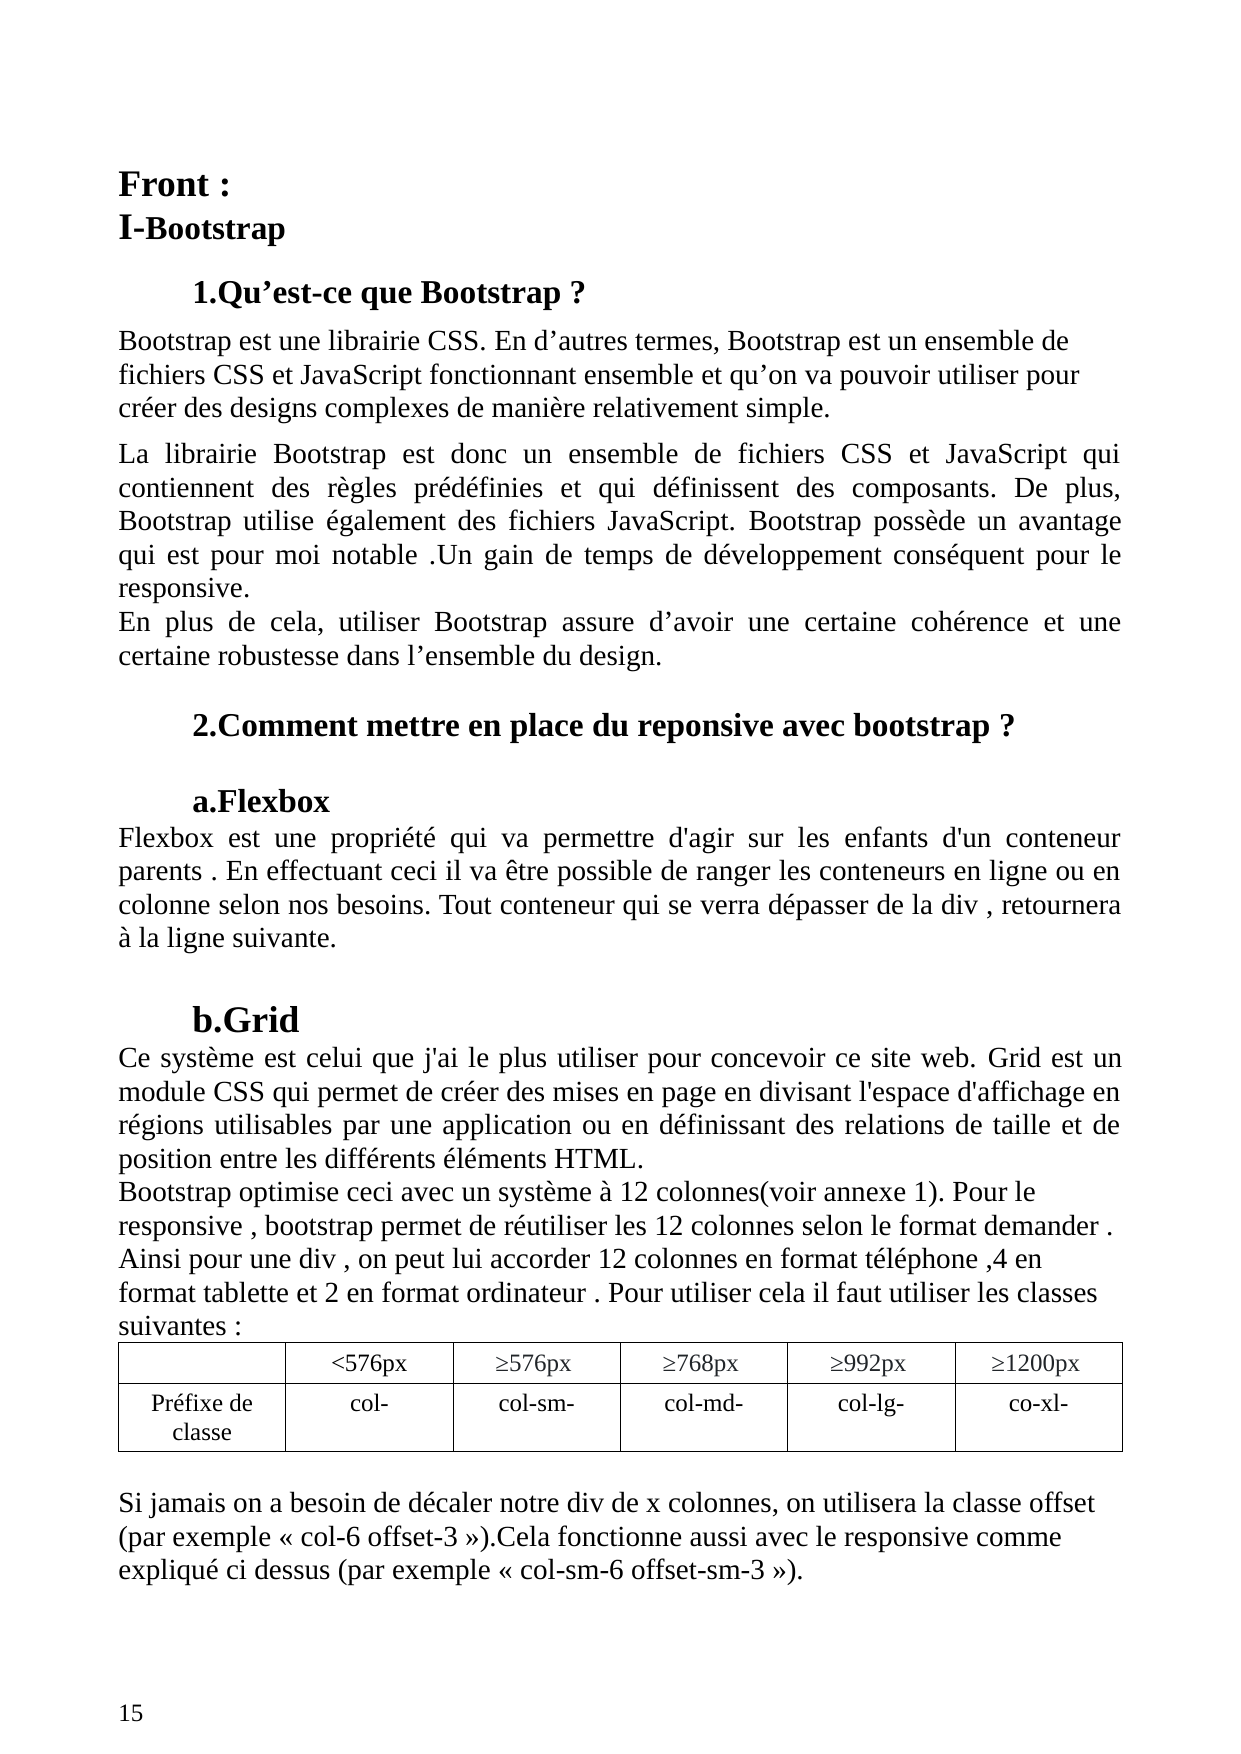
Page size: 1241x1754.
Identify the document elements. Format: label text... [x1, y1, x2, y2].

text Front : [118, 161, 1122, 204]
text En plus de cela, utiliser Bootstrap assure d’avoir une certaine cohérence et une certaine robustesse dans l’ensemble du design. [118, 604, 1122, 671]
text I-Bootstrap [118, 204, 1122, 247]
table_header [119, 1343, 285, 1382]
text b.Grid [118, 997, 1122, 1040]
text 2.Comment mettre en place du reponsive avec bootstrap ? [118, 705, 1122, 743]
text Bootstrap est une librairie CSS. En d’autres termes, Bootstrap est un ensemble de fichiers CSS et JavaScript fonctionnant ensemble et qu’on va pouvoir utiliser pour créer des designs complexes de manière relativement simple. [118, 323, 1122, 424]
subtitle 1.Qu’est-ce que Bootstrap ? [118, 272, 1122, 311]
table_header <576px [286, 1343, 453, 1382]
text a.Flexbox [118, 781, 1122, 820]
table_cell col-lg- [788, 1384, 955, 1451]
table_header ≥992px [788, 1343, 955, 1382]
table_cell Préfixe de classe [119, 1384, 285, 1451]
table_cell col- [286, 1384, 453, 1451]
table_header ≥1200px [956, 1343, 1122, 1382]
text Si jamais on a besoin de décaler notre div de x colonnes, on utilisera la classe offset (par exemple « col-6 offset-3 »).Cela fonctionne aussi avec le responsive comme expliqué ci dessus (par exemple « col-sm-6 offset-sm-3 »). [118, 1485, 1122, 1586]
text La librairie Bootstrap est donc un ensemble de fichiers CSS et JavaScript qui contiennent des règles prédéfinies et qui définissent des composants. De plus, Bootstrap utilise également des fichiers JavaScript. Bootstrap possède un avantage qui est pour moi notable .Un gain de temps de développement conséquent pour le responsive. [118, 436, 1122, 604]
text Ce système est celui que j'ai le plus utiliser pour concevoir ce site web. Grid est un module CSS qui permet de créer des mises en page en divisant l'espace d'affichage en régions utilisables par une application ou en définissant des relations de taille et de position entre les différents éléments HTML. [118, 1040, 1122, 1174]
table_header ≥768px [621, 1343, 787, 1382]
table_cell col-sm- [454, 1384, 620, 1451]
text Flexbox est une propriété qui va permettre d'agir sur les enfants d'un conteneur parents . En effectuant ceci il va être possible de ranger les conteneurs en ligne ou en colonne selon nos besoins. Tout conteneur qui se verra dépasser de la div , retournera à la ligne suivante. [118, 820, 1122, 954]
table_header ≥576px [454, 1343, 620, 1382]
table_cell co-xl- [956, 1384, 1122, 1451]
table_cell col-md- [621, 1384, 787, 1451]
text Bootstrap optimise ceci avec un système à 12 colonnes(voir annexe 1). Pour le responsive , bootstrap permet de réutiliser les 12 colonnes selon le format demander . Ainsi pour une div , on peut lui accorder 12 colonnes en format téléphone ,4 en format tablette et 2 en format ordinateur . Pour utiliser cela il faut utiliser les classes suivantes : [118, 1174, 1122, 1342]
